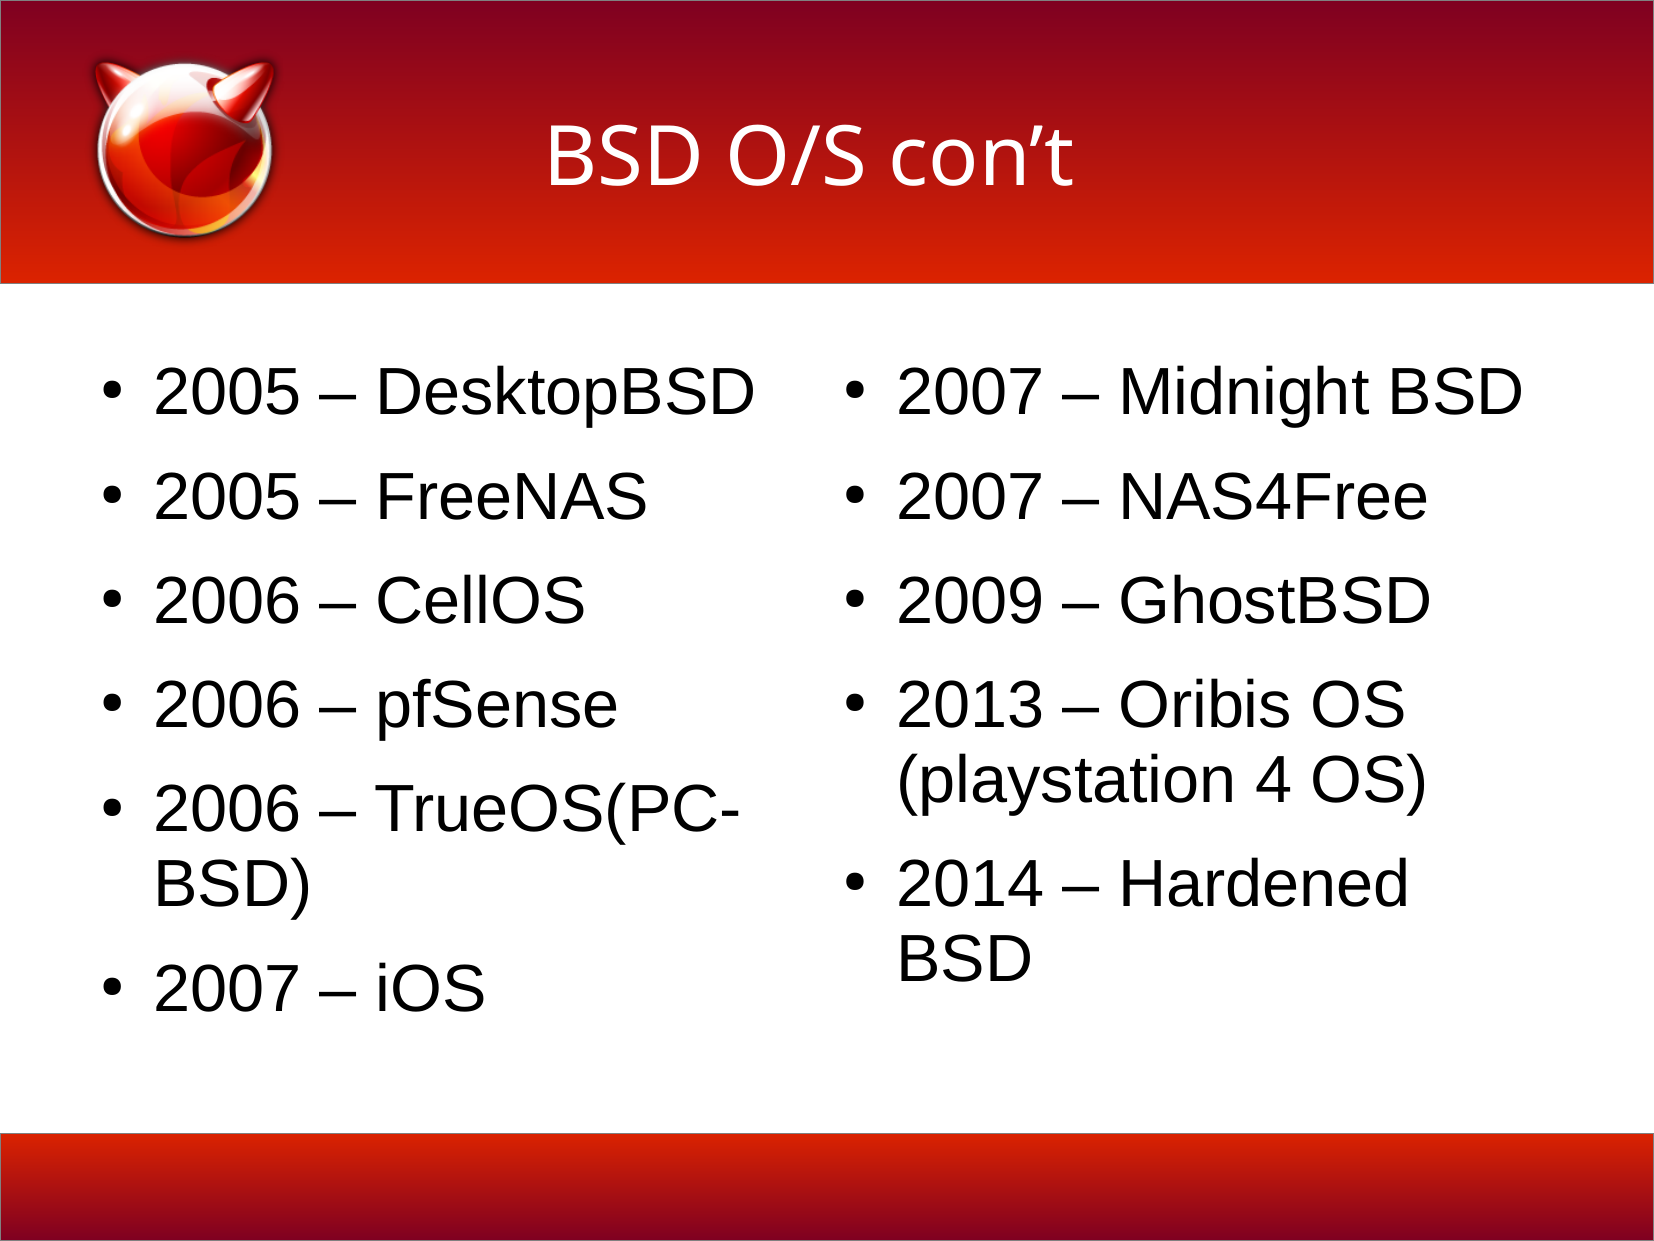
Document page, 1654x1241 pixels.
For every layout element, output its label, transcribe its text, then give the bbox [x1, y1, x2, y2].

list 2005 – DesktopBSD 2005 – FreeNAS 2006 – CellOS 2006 – pfSense 2006 – TrueOS(PC-BSD) 2007 – iOS [82, 354, 793, 1074]
list 2007 – Midnight BSD 2007 – NAS4Free 2009 – GhostBSD 2013 – Oribis OS (playstation 4 OS) 2014 – Hardened BSD [825, 354, 1536, 1074]
title BSD O/S con’t [82, 49, 1536, 257]
